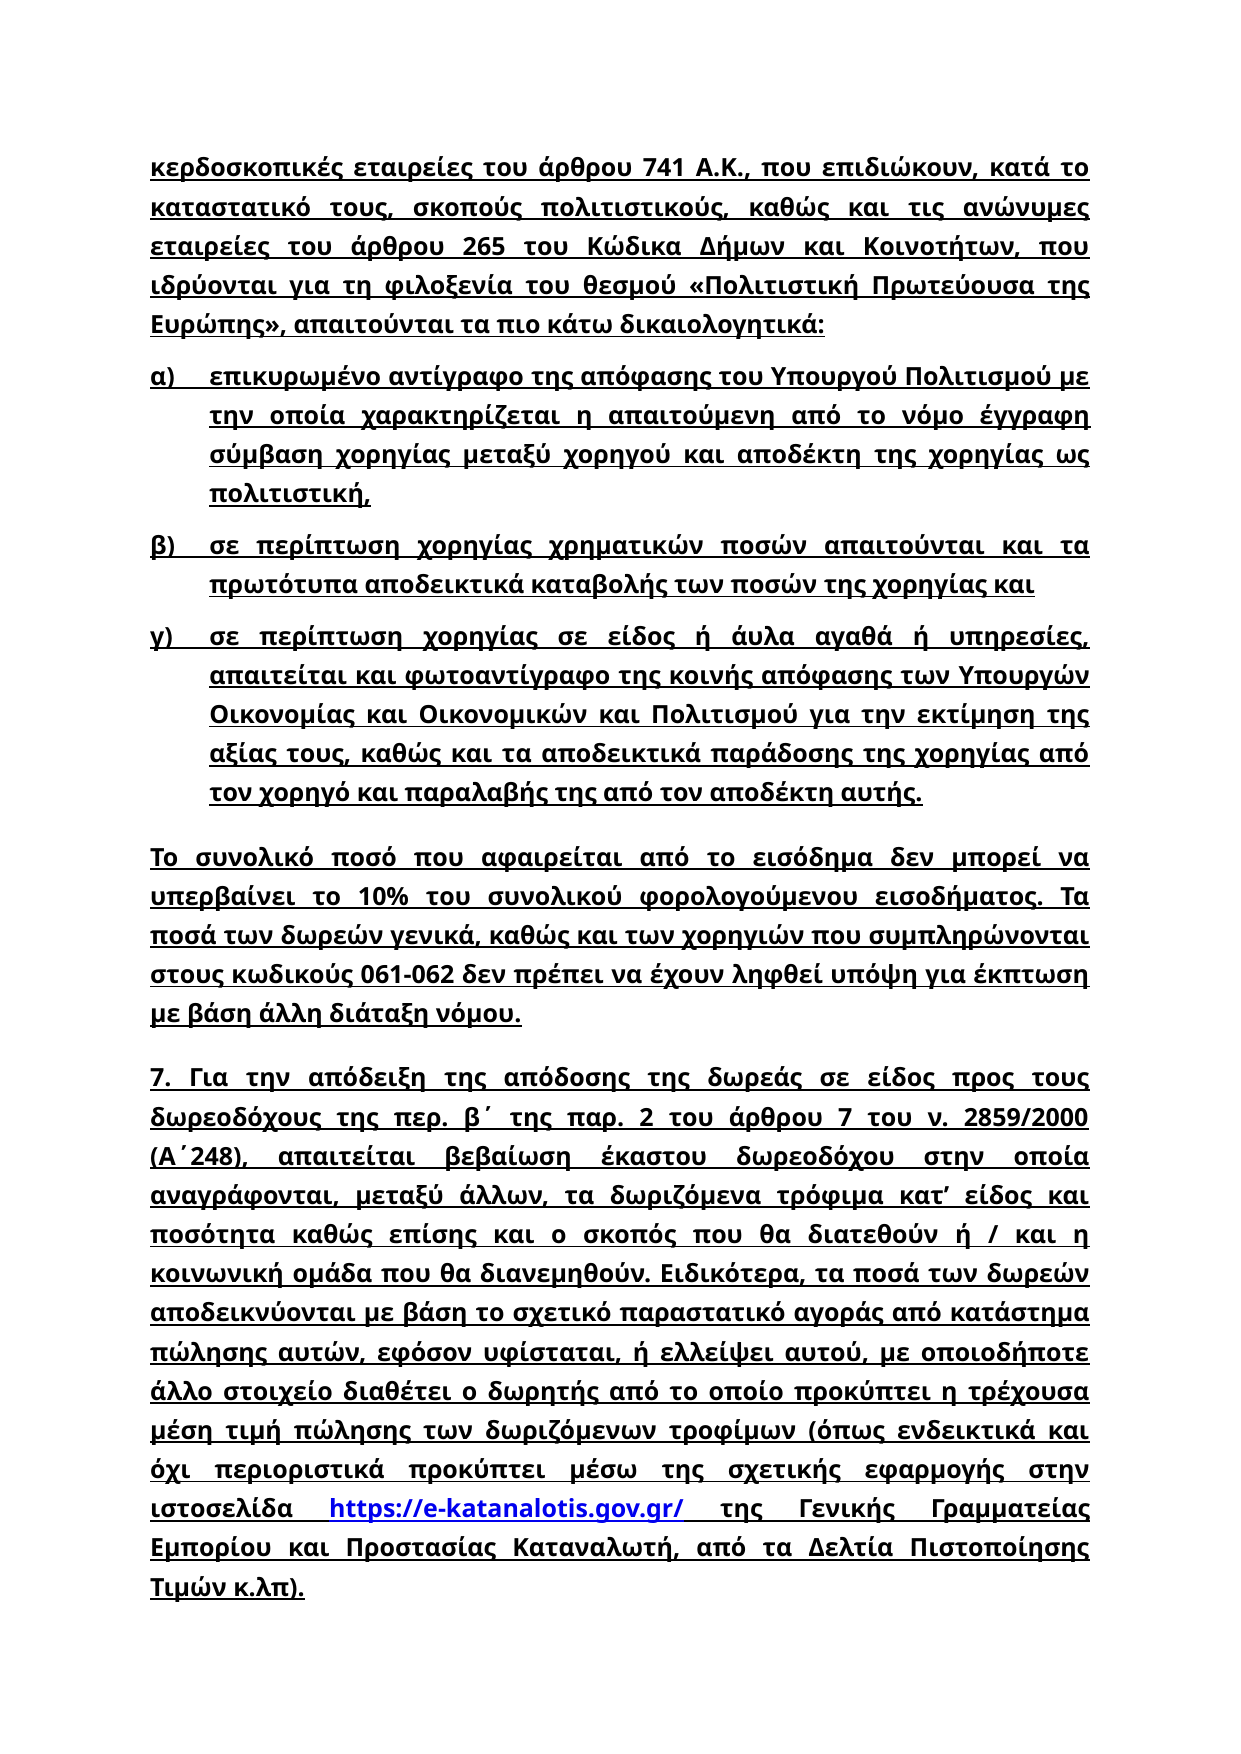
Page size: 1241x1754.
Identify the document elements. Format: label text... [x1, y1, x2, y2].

text 7. Για την απόδειξη της απόδοσης της δωρεάς σε είδος προς τους [150, 1060, 1090, 1089]
list β) σε περίπτωση χορηγίας χρηματικών ποσών απαιτούνται και τα [150, 527, 1090, 556]
text όχι περιοριστικά προκύπτει μέσω της σχετικής εφαρμογής στην [150, 1443, 1090, 1481]
text ποσότητα καθώς επίσης και ο σκοπός που θα διατεθούν ή / και η [150, 1208, 1090, 1246]
text ιδρύονται για τη φιλοξενία του θεσμού «Πολιτιστική Πρωτεύουσα της [150, 259, 1090, 296]
text στους κωδικούς 061-062 δεν πρέπει να έχουν ληφθεί υπόψη για έκπτωση [150, 948, 1090, 986]
list α) επικυρωμένο αντίγραφο της απόφασης του Υπουργού Πολιτισμού με [150, 358, 1090, 387]
text κερδοσκοπικές εταιρείες του άρθρου 741 Α.Κ., που επιδιώκουν, κατά το [150, 150, 1090, 179]
text υπερβαίνει το 10% του συνολικού φορολογούμενου εισοδήματος. Τα [150, 870, 1090, 907]
text καταστατικό τους, σκοπούς πολιτιστικούς, καθώς και τις ανώνυμες [150, 181, 1090, 218]
text ιστοσελίδα https://e-katanalotis.gov.gr/ της Γενικής Γραμματείας [150, 1482, 1090, 1520]
text κοινωνική ομάδα που θα διανεμηθούν. Ειδικότερα, τα ποσά των δωρεών [150, 1247, 1090, 1285]
text εταιρείες του άρθρου 265 του Κώδικα Δήμων και Κοινοτήτων, που [150, 220, 1090, 257]
text μέση τιμή πώλησης των δωριζόμενων τροφίμων (όπως ενδεικτικά και [150, 1404, 1090, 1441]
text Ευρώπης», απαιτούνται τα πιο κάτω δικαιολογητικά: [150, 298, 1090, 341]
text άλλο στοιχείο διαθέτει ο δωρητής από το οποίο προκύπτει η τρέχουσα [150, 1365, 1090, 1402]
list πρωτότυπα αποδεικτικά καταβολής των ποσών της χορηγίας και [150, 558, 1090, 601]
text Τιμών κ.λπ). [150, 1561, 1090, 1603]
text αναγράφονται, μεταξύ άλλων, τα δωριζόμενα τρόφιμα κατ’ είδος και [150, 1169, 1090, 1206]
list την οποία χαρακτηρίζεται η απαιτούμενη από το νόμο έγγραφη σύμβαση χορηγίας μεταξύ χορηγού και αποδέκτη της χορηγίας ως πολιτιστική, [150, 389, 1090, 510]
text Το συνολικό ποσό που αφαιρείται από το εισόδημα δεν μπορεί να [150, 839, 1090, 868]
list γ) σε περίπτωση χορηγίας σε είδος ή άυλα αγαθά ή υπηρεσίες, [150, 618, 1090, 647]
text δωρεοδόχους της περ. β΄ της παρ. 2 του άρθρου 7 του ν. 2859/2000 (Α΄248), απαιτείται βεβαίωση έκαστου δωρεοδόχου στην οποία [150, 1091, 1090, 1167]
text αποδεικνύονται με βάση το σχετικό παραστατικό αγοράς από κατάστημα [150, 1287, 1090, 1324]
text πώλησης αυτών, εφόσον υφίσταται, ή ελλείψει αυτού, με οποιοδήποτε [150, 1326, 1090, 1363]
text ποσά των δωρεών γενικά, καθώς και των χορηγιών που συμπληρώνονται [150, 909, 1090, 946]
list απαιτείται και φωτοαντίγραφο της κοινής απόφασης των Υπουργών Οικονομίας και Οικονομικών και Πολιτισμού για την εκτίμηση της αξίας τους, καθώς και τα αποδεικτικά παράδοσης της χορηγίας από τον χορηγό και παραλαβής της από τον αποδέκτη αυτής. [150, 649, 1090, 809]
text Εμπορίου και Προστασίας Καταναλωτή, από τα Δελτία Πιστοποίησης [150, 1522, 1090, 1559]
text με βάση άλλη διάταξη νόμου. [150, 987, 1090, 1030]
